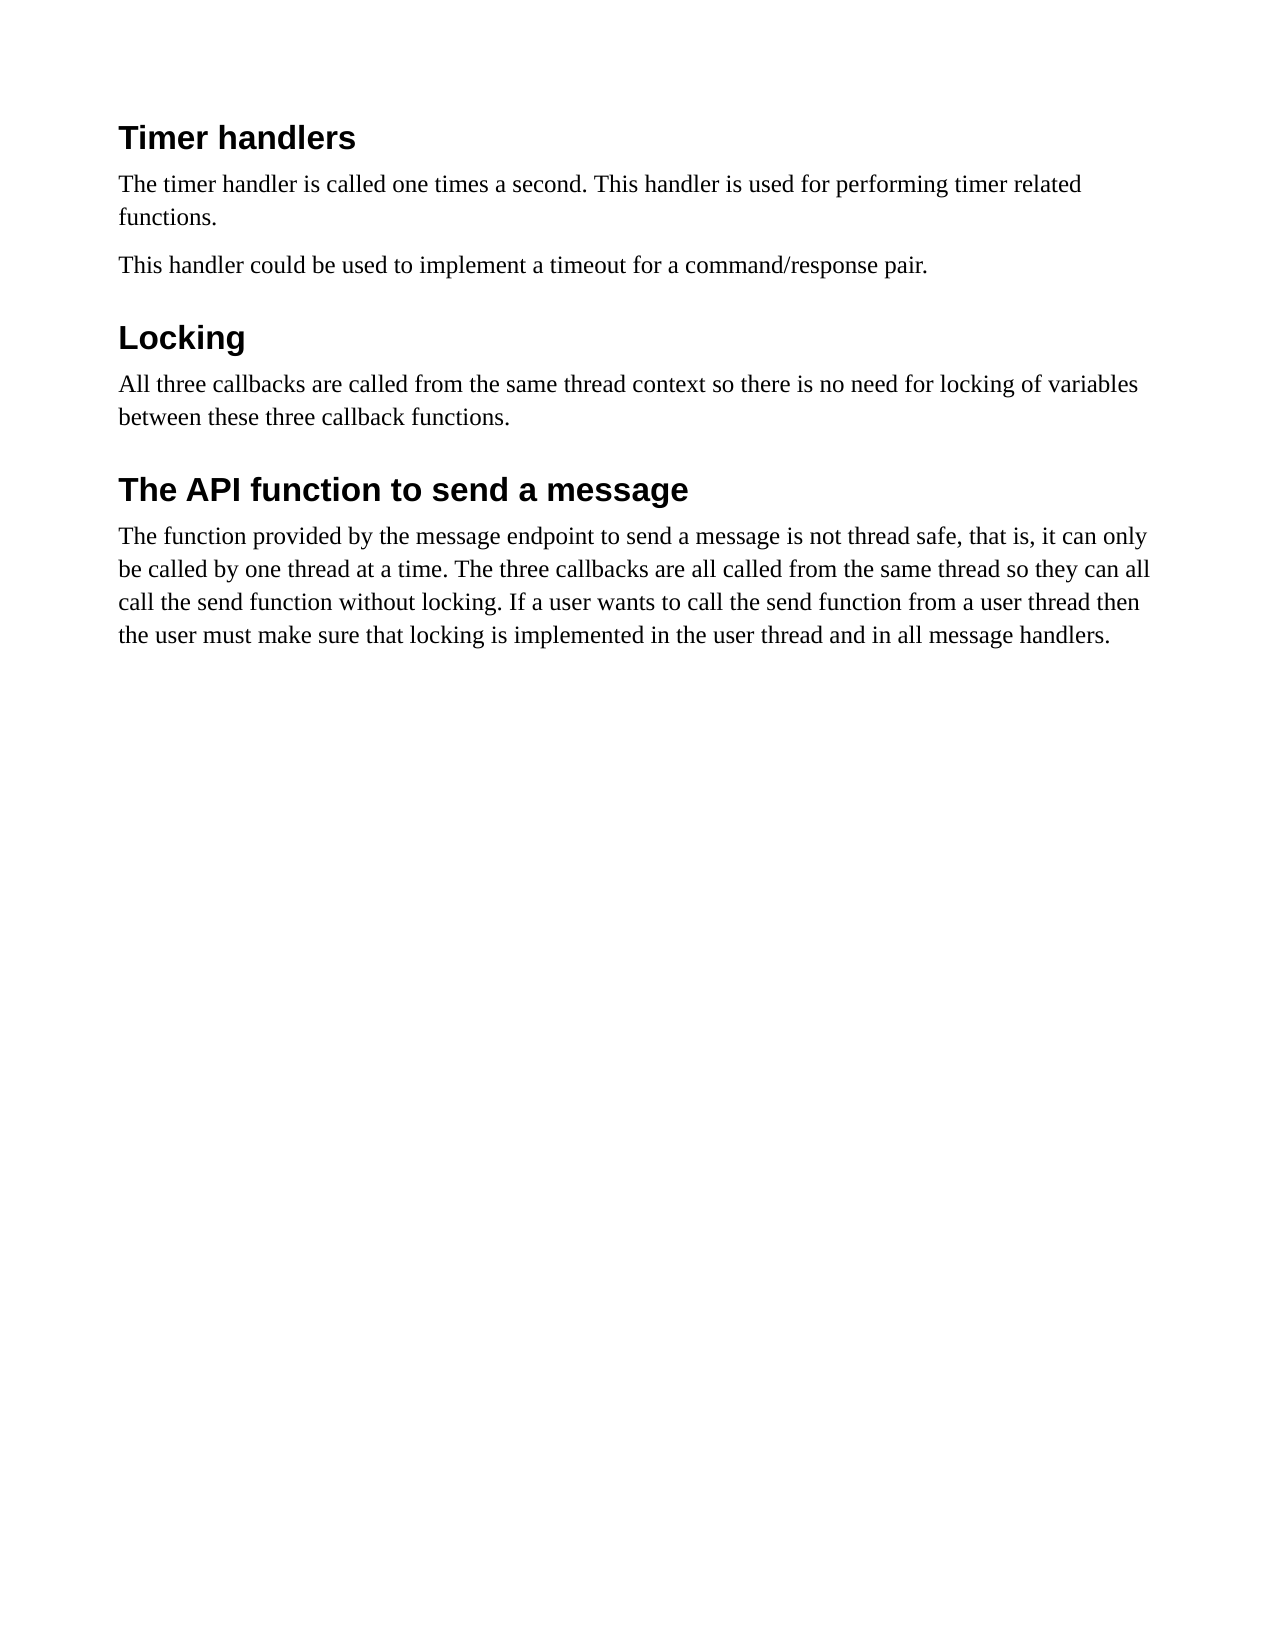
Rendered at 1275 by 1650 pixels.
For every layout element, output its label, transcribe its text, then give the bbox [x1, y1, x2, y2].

text This handler could be used to implement a timeout for a command/response pair. [118, 250, 1157, 278]
text All three callbacks are called from the same thread context so there is no need for locking of variables between these three callback functions. [118, 369, 1157, 431]
subtitle Timer handlers [118, 118, 1157, 157]
text The timer handler is called one times a second. This handler is used for performing timer related functions. [118, 169, 1157, 231]
subtitle The API function to send a message [118, 471, 1157, 509]
text The function provided by the message endpoint to send a message is not thread safe, that is, it can only be called by one thread at a time. The three callbacks are all called from the same thread so they can all call the send function without locking. If a user wants to call the send function from a user thread then the user must make sure that locking is implemented in the user thread and in all message handlers. [118, 521, 1157, 649]
subtitle Locking [118, 318, 1157, 357]
